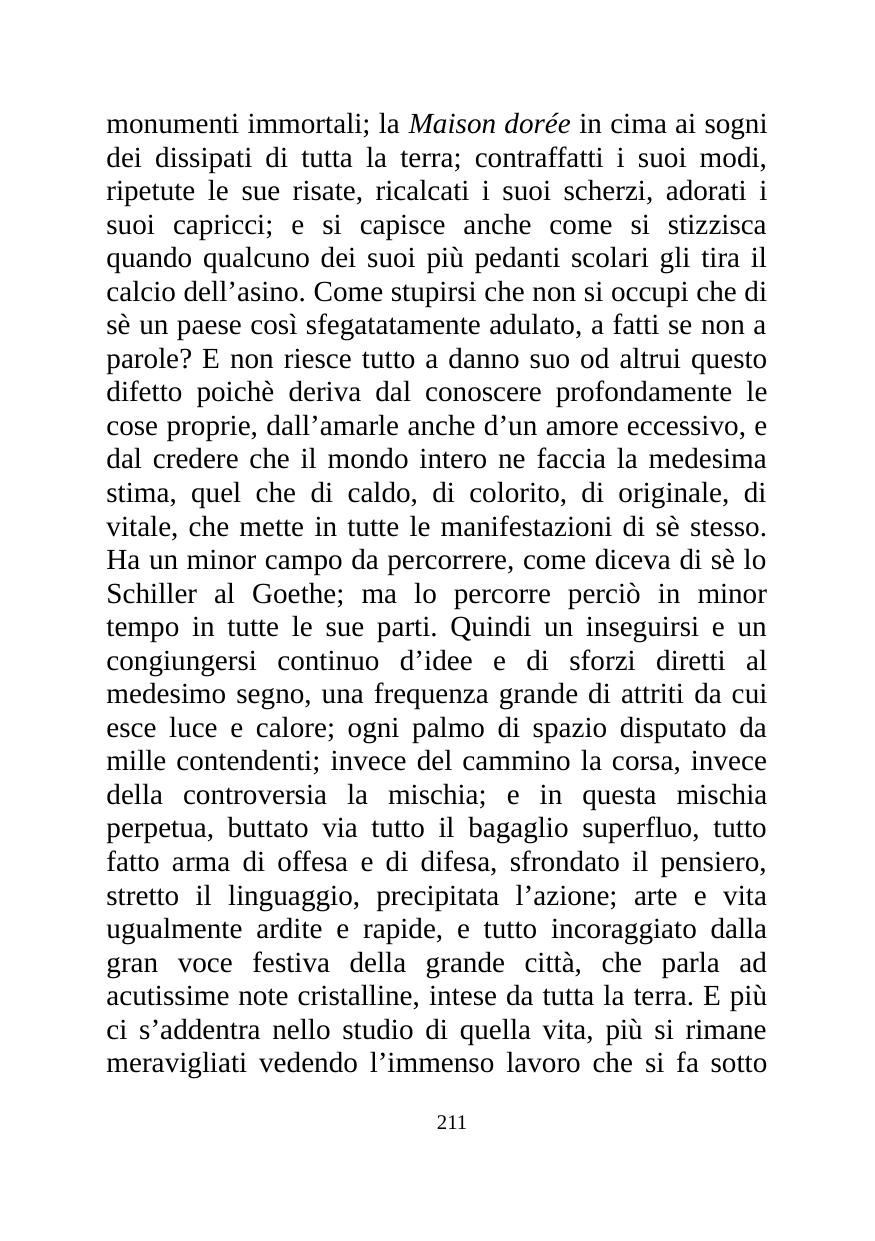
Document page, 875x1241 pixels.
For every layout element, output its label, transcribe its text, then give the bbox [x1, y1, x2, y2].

text monumenti immortali; la Maison dorée in cima ai sogni dei dissipati di tutta la terra; contraffatti i suoi modi, ripetute le sue risate, ricalcati i suoi scherzi, adorati i suoi capricci; e si capisce anche come si stizzisca quando qualcuno dei suoi più pedanti scolari gli tira il calcio dell’asino. Come stupirsi che non si occupi che di sè un paese così sfegatatamente adulato, a fatti se non a parole? E non riesce tutto a danno suo od altrui questo difetto poichè deriva dal conoscere profondamente le cose proprie, dall’amarle anche d’un amore eccessivo, e dal credere che il mondo intero ne faccia la medesima stima, quel che di caldo, di colorito, di originale, di vitale, che mette in tutte le manifestazioni di sè stesso. Ha un minor campo da percorrere, come diceva di sè lo Schiller al Goethe; ma lo percorre perciò in minor tempo in tutte le sue parti. Quindi un inseguirsi e un congiungersi continuo d’idee e di sforzi diretti al medesimo segno, una frequenza grande di attriti da cui esce luce e calore; ogni palmo di spazio disputato da mille contendenti; invece del cammino la corsa, invece della controversia la mischia; e in questa mischia perpetua, buttato via tutto il bagaglio superfluo, tutto fatto arma di offesa e di difesa, sfrondato il pensiero, stretto il linguaggio, precipitata l’azione; arte e vita ugualmente ardite e rapide, e tutto incoraggiato dalla gran voce festiva della grande città, che parla ad acutissime note cristalline, intese da tutta la terra. E più ci s’addentra nello studio di quella vita, più si rimane meravigliati vedendo l’immenso lavoro che si fa sotto [106, 106, 768, 1079]
